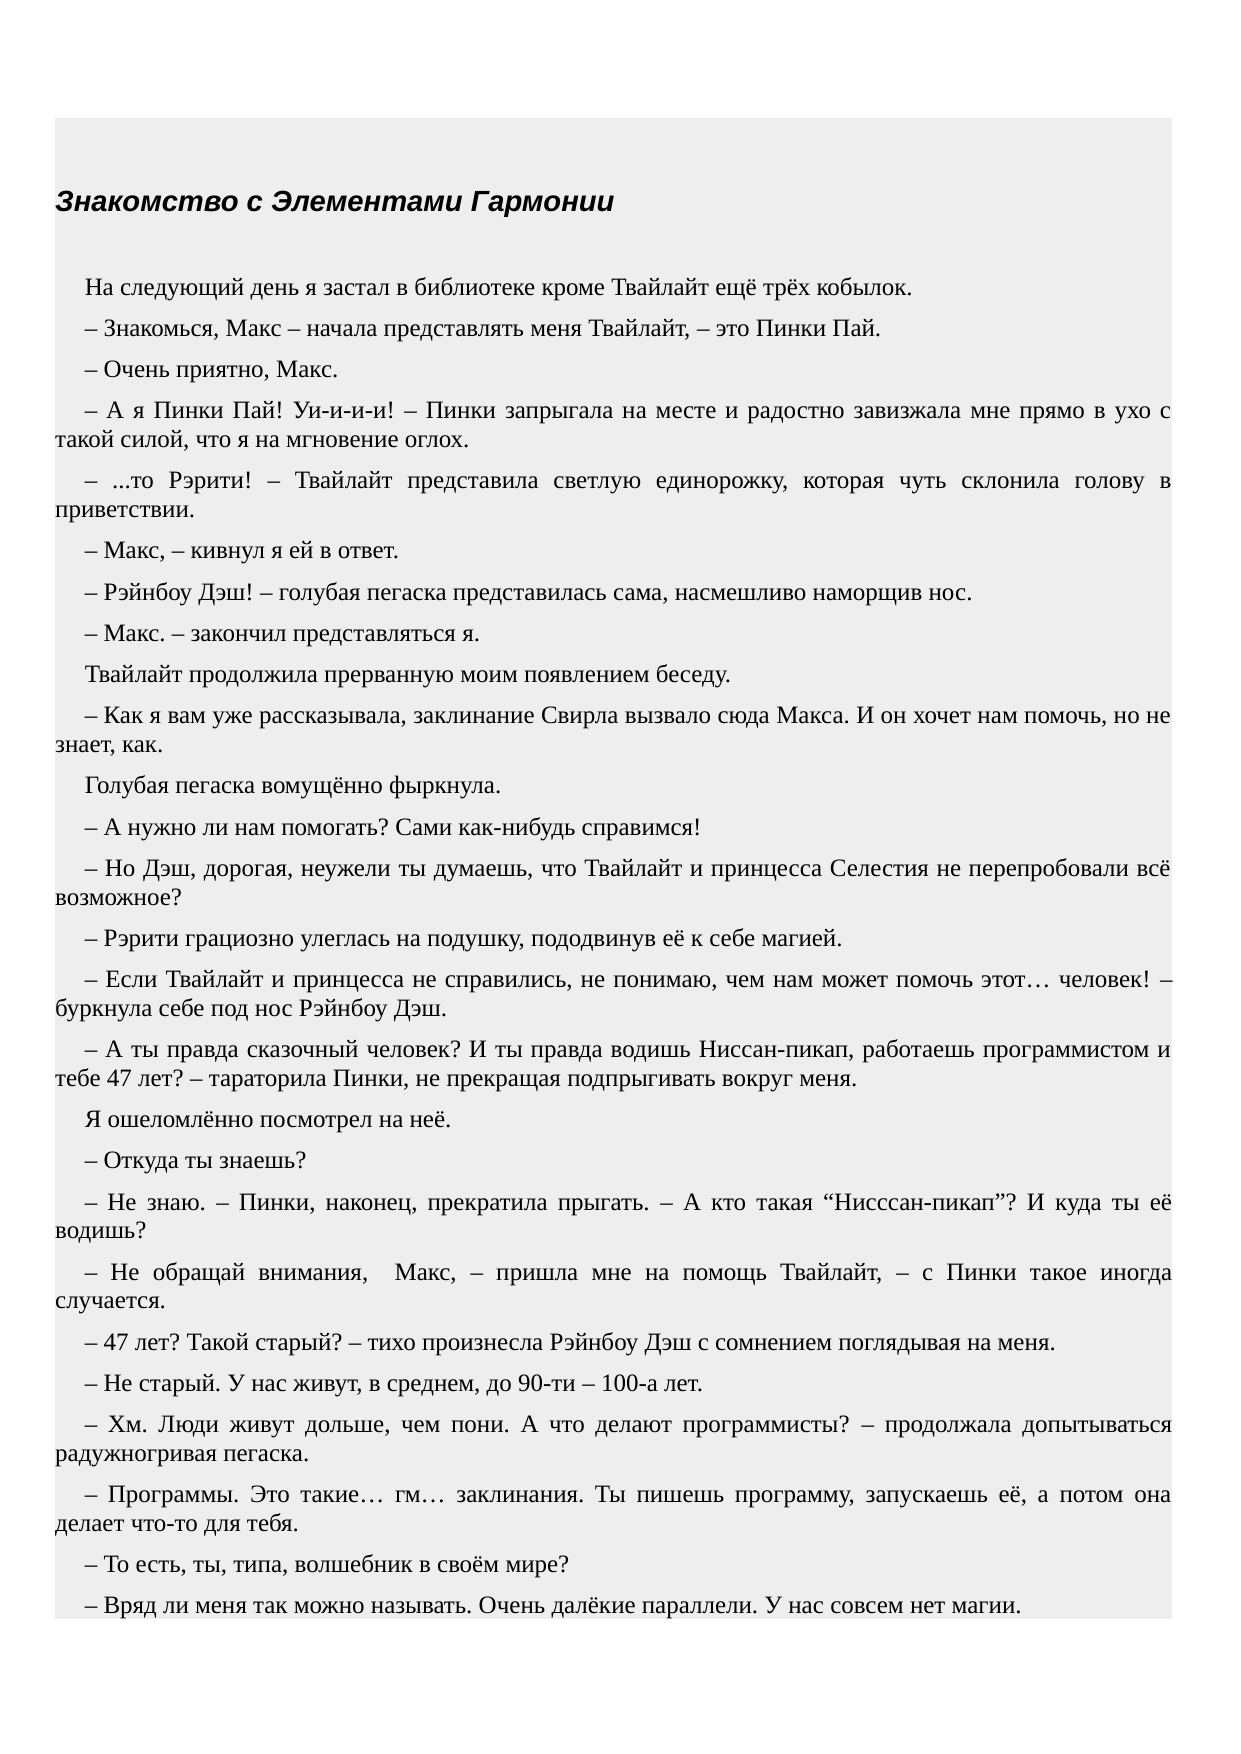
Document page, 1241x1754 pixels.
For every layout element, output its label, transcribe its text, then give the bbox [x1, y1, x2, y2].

text Я ошеломлённо посмотрел на неё. [55, 1104, 1172, 1133]
text Голубая пегаска вомущённо фыркнула. [55, 770, 1172, 799]
text – Макс, – кивнул я ей в ответ. [55, 535, 1172, 564]
text – Если Твайлайт и принцесса не справились, не понимаю, чем нам может помочь этот… человек! – буркнула себе под нос Рэйнбоу Дэш. [55, 964, 1172, 1022]
text – Рэрити грациозно улеглась на подушку, пододвинув её к себе магией. [55, 923, 1172, 952]
text – Вряд ли меня так можно называть. Очень далёкие параллели. У нас совсем нет магии. [55, 1590, 1172, 1619]
text – Но Дэш, дорогая, неужели ты думаешь, что Твайлайт и принцесса Селестия не перепробовали всё возможное? [55, 853, 1172, 910]
subtitle Знакомство с Элементами Гармонии [55, 184, 1172, 218]
text – Как я вам уже рассказывала, заклинание Свирла вызвало сюда Макса. И он хочет нам помочь, но не знает, как. [55, 700, 1172, 758]
text – Не знаю. – Пинки, наконец, прекратила прыгать. – А кто такая “Нисссан-пикап”? И куда ты её водишь? [55, 1187, 1172, 1244]
text – Программы. Это такие… гм… заклинания. Ты пишешь программу, запускаешь её, а потом она делает что-то для тебя. [55, 1479, 1172, 1537]
text – Рэйнбоу Дэш! – голубая пегаска представилась сама, насмешливо наморщив нос. [55, 577, 1172, 605]
text – Макс. – закончил представляться я. [55, 618, 1172, 647]
text – Не старый. У нас живут, в среднем, до 90-ти – 100-а лет. [55, 1368, 1172, 1397]
text – Знакомься, Макс – начала представлять меня Твайлайт, – это Пинки Пай. [55, 313, 1172, 342]
text – Откуда ты знаешь? [55, 1145, 1172, 1174]
text Твайлайт продолжила прерванную моим появлением беседу. [55, 659, 1172, 688]
text – ...то Рэрити! – Твайлайт представила светлую единорожку, которая чуть склонила голову в приветствии. [55, 465, 1172, 523]
text На следующий день я застал в библиотеке кроме Твайлайт ещё трёх кобылок. [55, 272, 1172, 300]
text – А нужно ли нам помогать? Сами как-нибудь справимся! [55, 812, 1172, 840]
text – Хм. Люди живут дольше, чем пони. А что делают программисты? – продолжала допытываться радужногривая пегаска. [55, 1409, 1172, 1467]
text – Не обращай внимания, Макс, – пришла мне на помощь Твайлайт, – с Пинки такое иногда случается. [55, 1257, 1172, 1314]
text – То есть, ты, типа, волшебник в своём мире? [55, 1549, 1172, 1578]
text – 47 лет? Такой старый? – тихо произнесла Рэйнбоу Дэш с сомнением поглядывая на меня. [55, 1327, 1172, 1355]
text – А ты правда сказочный человек? И ты правда водишь Ниссан-пикап, работаешь программистом и тебе 47 лет? – тараторила Пинки, не прекращая подпрыгивать вокруг меня. [55, 1034, 1172, 1092]
text – Очень приятно, Макс. [55, 354, 1172, 383]
text – А я Пинки Пай! Уи-и-и-и! – Пинки запрыгала на месте и радостно завизжала мне прямо в ухо с такой силой, что я на мгновение оглох. [55, 395, 1172, 453]
